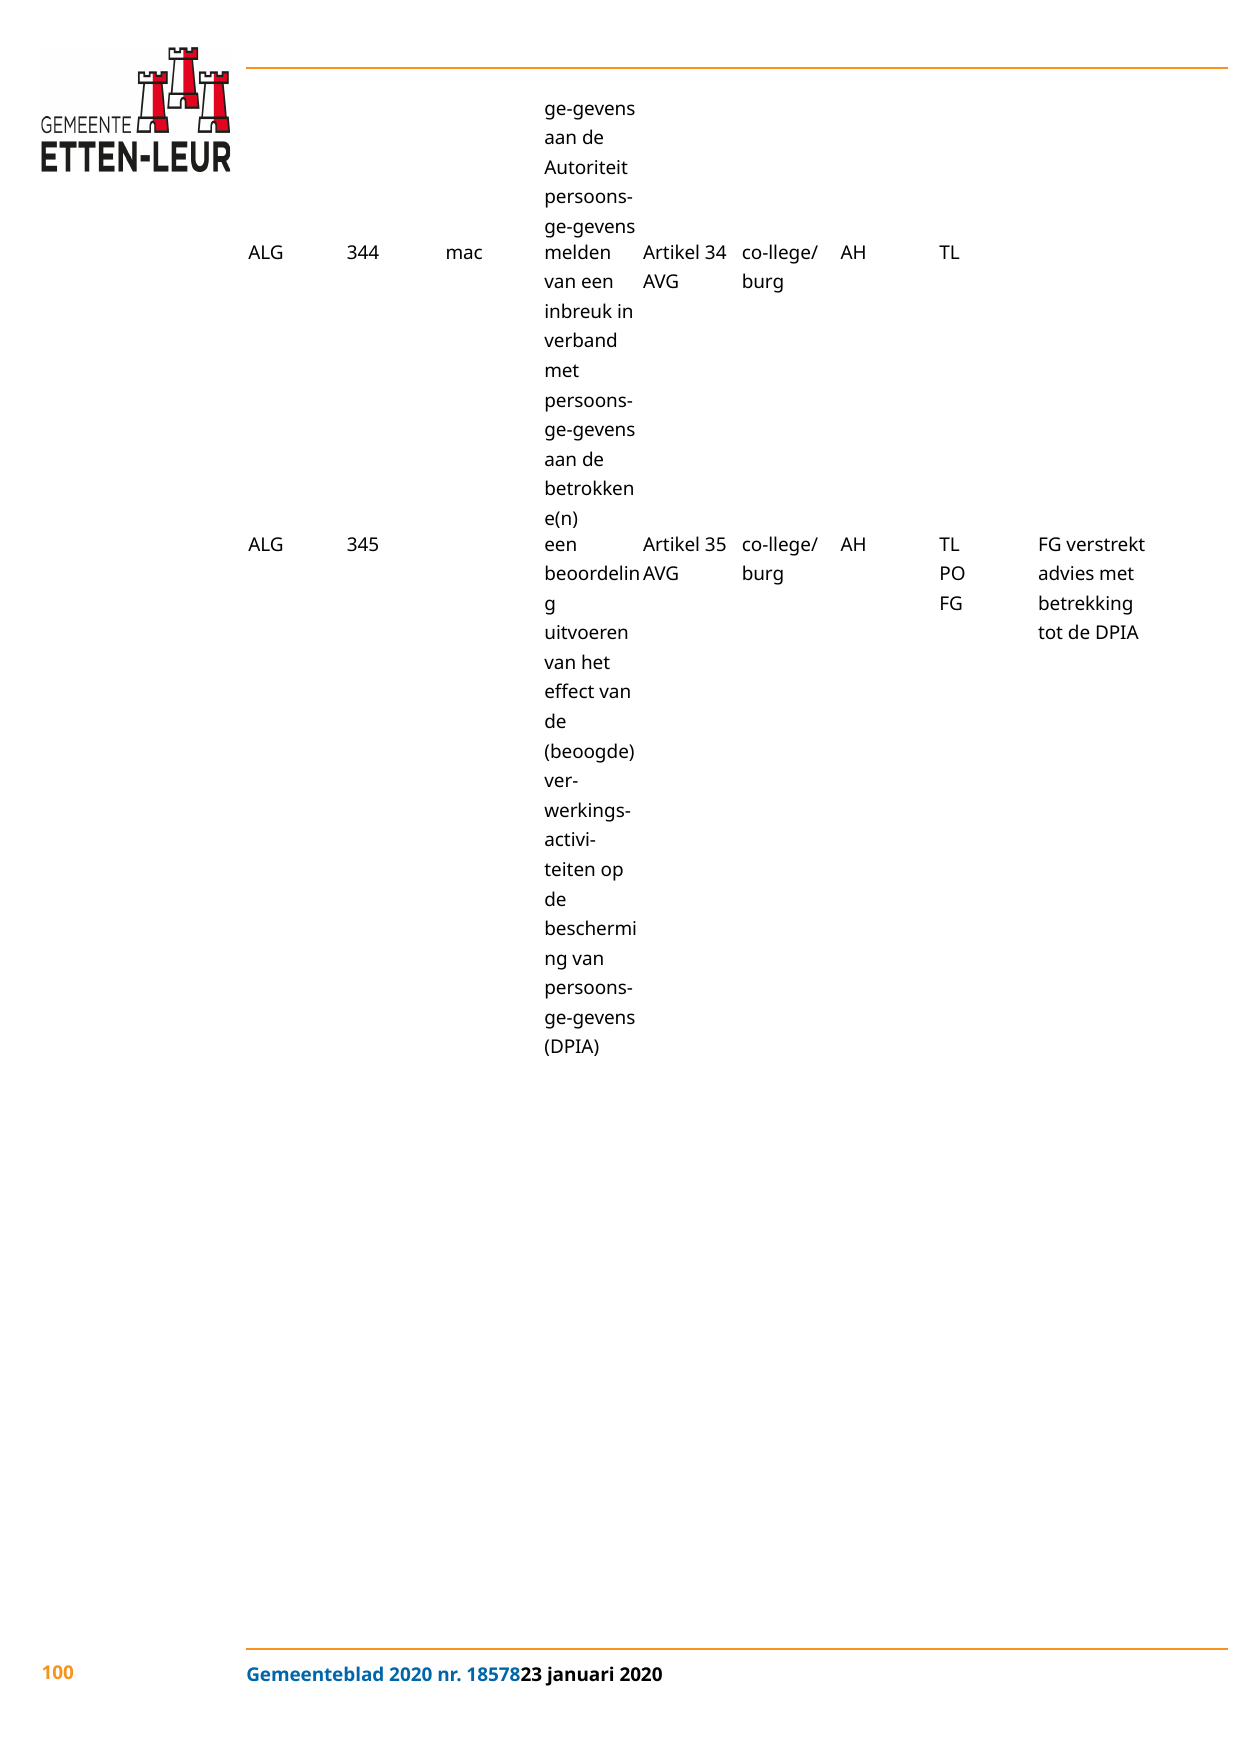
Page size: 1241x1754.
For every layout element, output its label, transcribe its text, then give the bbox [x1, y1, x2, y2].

table_cell [445, 95, 544, 239]
table_cell [1038, 239, 1152, 531]
table_cell FG verstrekt advies met betrekking tot de DPIA [1038, 531, 1152, 1059]
table_cell [445, 531, 544, 1059]
table_cell 345 [347, 531, 396, 1059]
table_cell een beoordeling uitvoeren van het effect van de (beoogde) ver-werkings-activi-teiten op de bescherming van persoons-ge-gevens (DPIA) [544, 531, 643, 1059]
table_cell 344 [347, 239, 396, 531]
table_cell ge-gevens aan de Autoriteit persoons-ge-gevens [544, 95, 643, 239]
table_cell [297, 239, 347, 531]
table_cell ALG [248, 531, 297, 1059]
table_cell Artikel 34 AVG [643, 239, 742, 531]
picture [41, 47, 231, 172]
table_cell co-llege/ burg [742, 531, 840, 1059]
table_cell co-llege/ burg [742, 239, 840, 531]
table_cell [396, 95, 445, 239]
table_cell mac [445, 239, 544, 531]
table_cell [297, 531, 347, 1059]
table_cell Artikel 35 AVG [643, 531, 742, 1059]
table_cell TL [939, 239, 1038, 531]
table_cell [396, 239, 445, 531]
table_cell AH [840, 239, 939, 531]
table_cell melden van een inbreuk in verband met persoons-ge-gevens aan de betrokkene(n) [544, 239, 643, 531]
table_cell AH [840, 531, 939, 1059]
table_cell [248, 95, 297, 239]
table_cell [742, 95, 840, 239]
table_cell TL PO FG [939, 531, 1038, 1059]
table_cell [297, 95, 347, 239]
table_cell [840, 95, 939, 239]
table_cell ALG [248, 239, 297, 531]
table_cell [939, 95, 1038, 239]
table_cell [643, 95, 742, 239]
table_cell [1038, 95, 1152, 239]
table_cell [347, 95, 396, 239]
table_cell [396, 531, 445, 1059]
